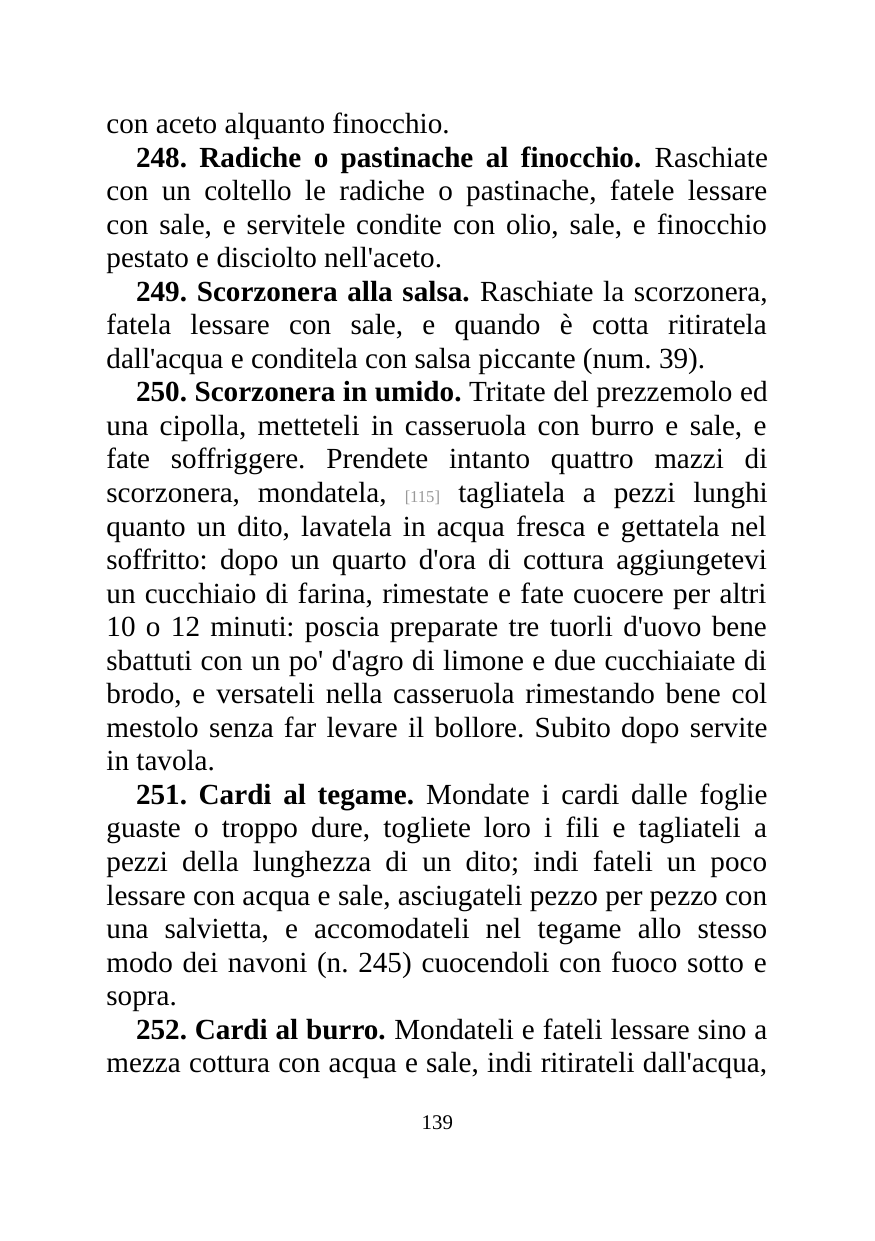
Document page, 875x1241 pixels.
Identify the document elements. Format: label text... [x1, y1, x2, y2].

text 250. Scorzonera in umido. Tritate del prezzemolo ed una cipolla, metteteli in casseruola con burro e sale, e fate soffriggere. Prendete intanto quattro mazzi di scorzonera, mondatela, [115] tagliatela a pezzi lunghi quanto un dito, lavatela in acqua fresca e gettatela nel soffritto: dopo un quarto d'ora di cottura aggiungetevi un cucchiaio di farina, rimestate e fate cuocere per altri 10 o 12 minuti: poscia preparate tre tuorli d'uovo bene sbattuti con un po' d'agro di limone e due cucchiaiate di brodo, e versateli nella casseruola rimestando bene col mestolo senza far levare il bollore. Subito dopo servite in tavola. [106, 374, 768, 777]
text con aceto alquanto finocchio. [106, 106, 768, 140]
text 252. Cardi al burro. Mondateli e fateli lessare sino a mezza cottura con acqua e sale, indi ritirateli dall'acqua, [106, 1012, 768, 1079]
text 248. Radiche o pastinache al finocchio. Raschiate con un coltello le radiche o pastinache, fatele lessare con sale, e servitele condite con olio, sale, e finocchio pestato e disciolto nell'aceto. [106, 140, 768, 274]
text 251. Cardi al tegame. Mondate i cardi dalle foglie guaste o troppo dure, togliete loro i fili e tagliateli a pezzi della lunghezza di un dito; indi fateli un poco lessare con acqua e sale, asciugateli pezzo per pezzo con una salvietta, e accomodateli nel tegame allo stesso modo dei navoni (n. 245) cuocendoli con fuoco sotto e sopra. [106, 777, 768, 1012]
text 249. Scorzonera alla salsa. Raschiate la scorzonera, fatela lessare con sale, e quando è cotta ritiratela dall'acqua e conditela con salsa piccante (num. 39). [106, 274, 768, 374]
